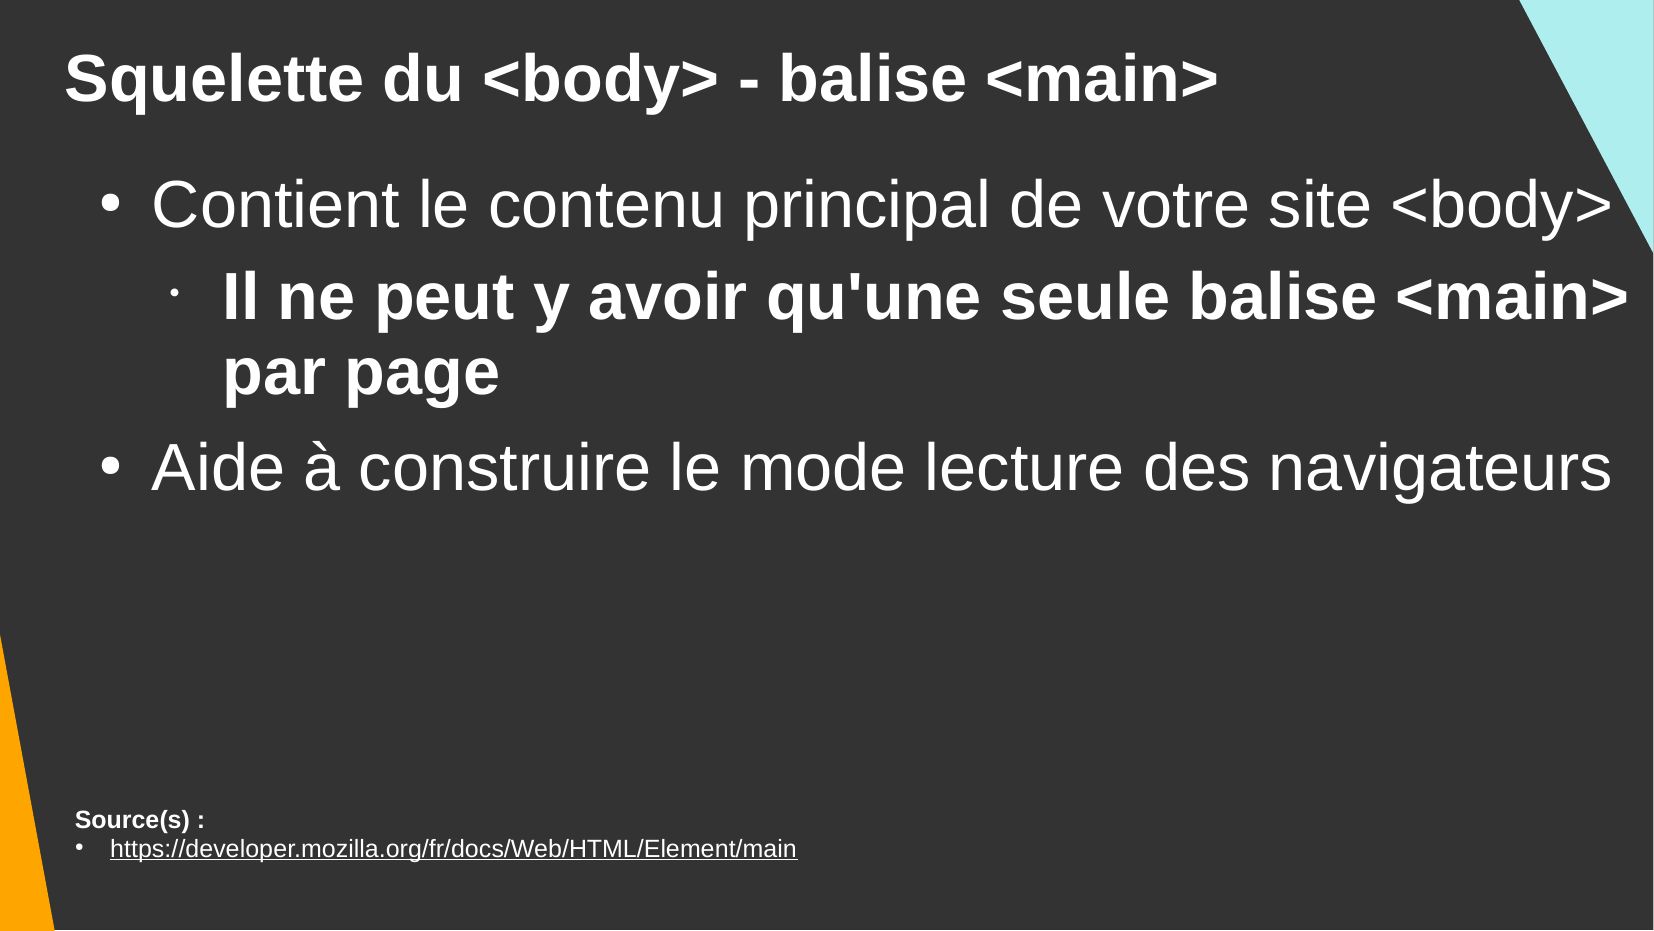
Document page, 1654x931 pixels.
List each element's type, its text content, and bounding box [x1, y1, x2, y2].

list Contient le contenu principal de votre site <body> Il ne peut y avoir qu'une seule balise <main> par page Aide à construire le mode lecture des navigateurs [80, 166, 1635, 626]
text_box [0, 634, 55, 931]
text_box Source(s) : https://developer.mozilla.org/fr/docs/Web/HTML/Element/main [60, 798, 1546, 898]
text_box [1519, 0, 1654, 255]
title Squelette du <body> - balise <main> [64, 40, 1553, 125]
